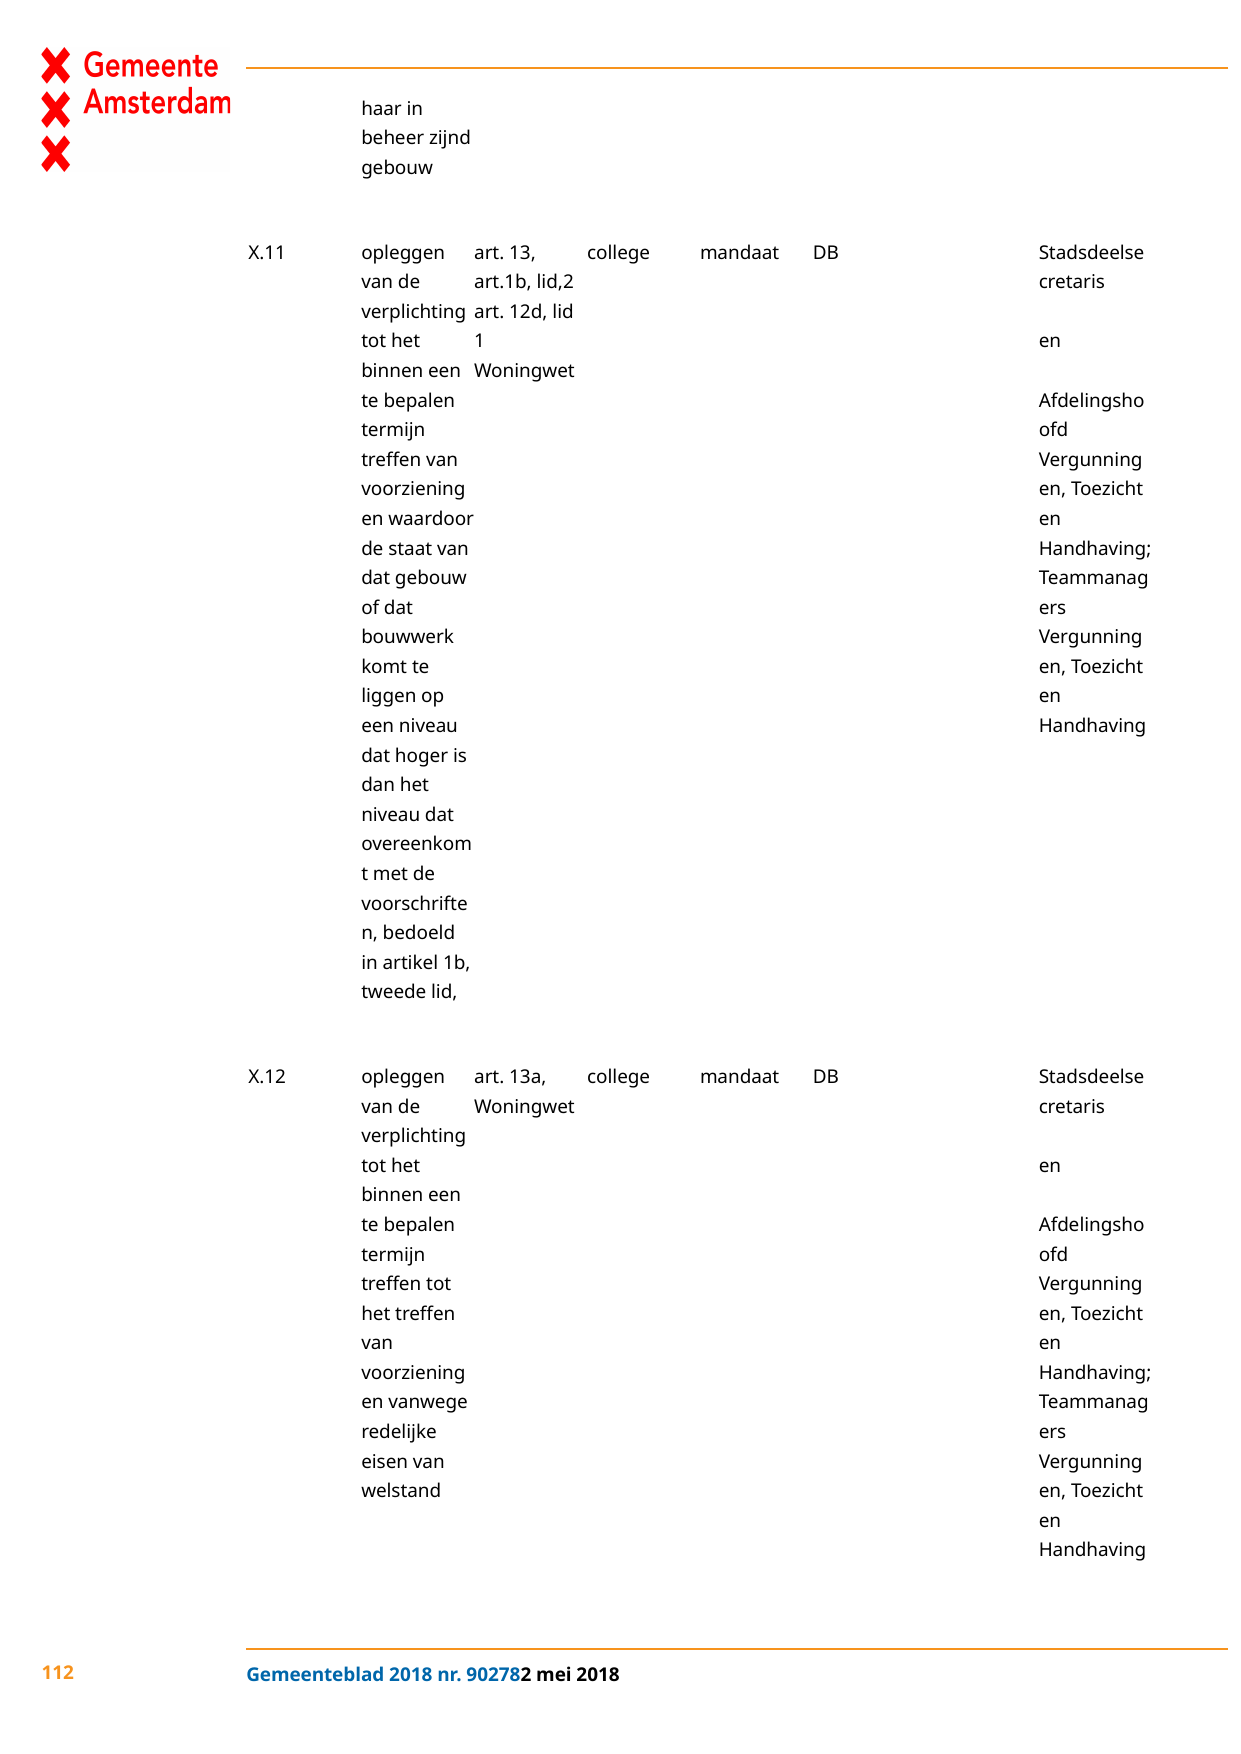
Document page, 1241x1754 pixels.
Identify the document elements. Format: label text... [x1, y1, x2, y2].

table_cell mandaat [700, 209, 813, 1034]
table_cell opleggen van de verplichting tot het binnen een te bepalen termijn treffen tot het treffen van voorzieningen vanwege redelijke eisen van welstand [361, 1034, 474, 1562]
table_cell [474, 95, 587, 209]
table_cell [587, 95, 700, 209]
table_cell college [587, 209, 700, 1034]
table_cell [1039, 95, 1152, 209]
table_cell art. 13a, Woningwet [474, 1034, 587, 1562]
table_cell DB [813, 1034, 926, 1562]
table_cell [700, 95, 813, 209]
picture [41, 47, 231, 172]
table_cell mandaat [700, 1034, 813, 1562]
table_cell DB [813, 209, 926, 1034]
table_cell opleggen van de verplichting tot het binnen een te bepalen termijn treffen van voorzieningen waardoor de staat van dat gebouw of dat bouwwerk komt te liggen op een niveau dat hoger is dan het niveau dat overeenkomt met de voorschriften, bedoeld in artikel 1b, tweede lid, [361, 209, 474, 1034]
table_cell [700, 1563, 813, 1588]
table_cell X.12 [248, 1034, 361, 1562]
table_cell [926, 209, 1038, 1034]
table_cell [813, 95, 926, 209]
table_cell haar in beheer zijnd gebouw [361, 95, 474, 209]
table_cell [587, 1563, 700, 1588]
table_cell X.11 [248, 209, 361, 1034]
table_cell art. 13, art.1b, lid,2 art. 12d, lid 1 Woningwet [474, 209, 587, 1034]
table_cell [926, 1034, 1038, 1562]
table_cell [248, 95, 361, 209]
table_cell [474, 1563, 587, 1588]
table_cell Stadsdeelsecretaris en Afdelingshoofd Vergunningen, Toezicht en Handhaving; Teammanagers Vergunningen, Toezicht en Handhaving [1039, 1034, 1152, 1562]
table_cell college [587, 1034, 700, 1562]
table_cell [813, 1563, 926, 1588]
table_cell [926, 95, 1038, 209]
table_cell Stadsdeelsecretaris en Afdelingshoofd Vergunningen, Toezicht en Handhaving; Teammanagers Vergunningen, Toezicht en Handhaving [1039, 209, 1152, 1034]
table_cell [248, 1563, 361, 1588]
